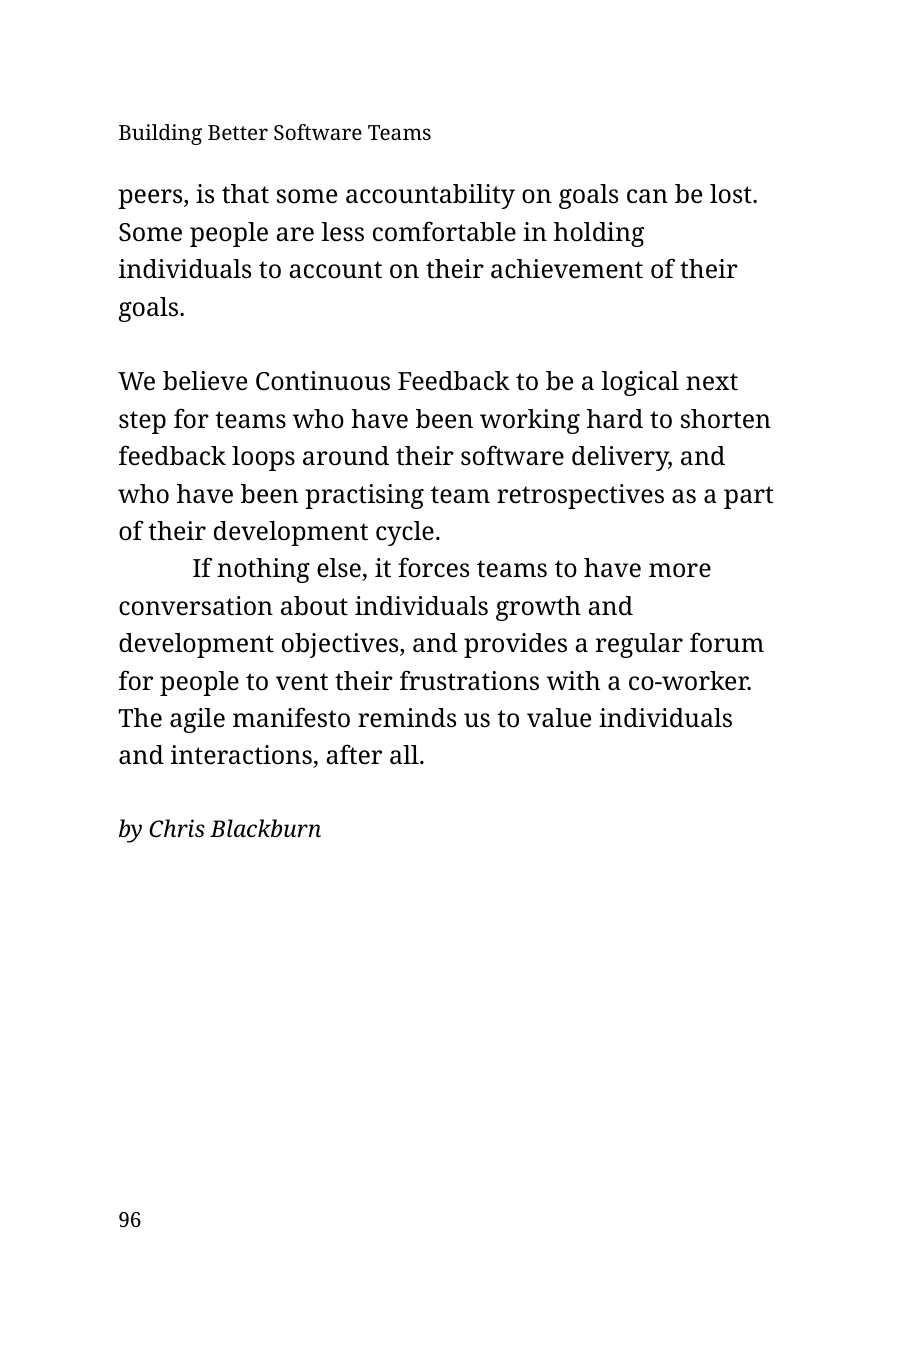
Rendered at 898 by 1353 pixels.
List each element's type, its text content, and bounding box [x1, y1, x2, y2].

text If nothing else, it forces teams to have more conversation about individuals growth and development objectives, and provides a regular forum for people to vent their frustrations with a co-worker. The agile manifesto reminds us to value individuals and interactions, after all. [118, 551, 779, 772]
text We believe Continuous Feedback to be a logical next step for teams who have been working hard to shorten feedback loops around their software delivery, and who have been practising team retrospectives as a part of their development cycle. [118, 364, 779, 548]
text by Chris Blackburn [118, 813, 779, 844]
text peers, is that some accountability on goals can be lost. Some people are less comfortable in holding individuals to account on their achievement of their goals. [118, 177, 779, 323]
